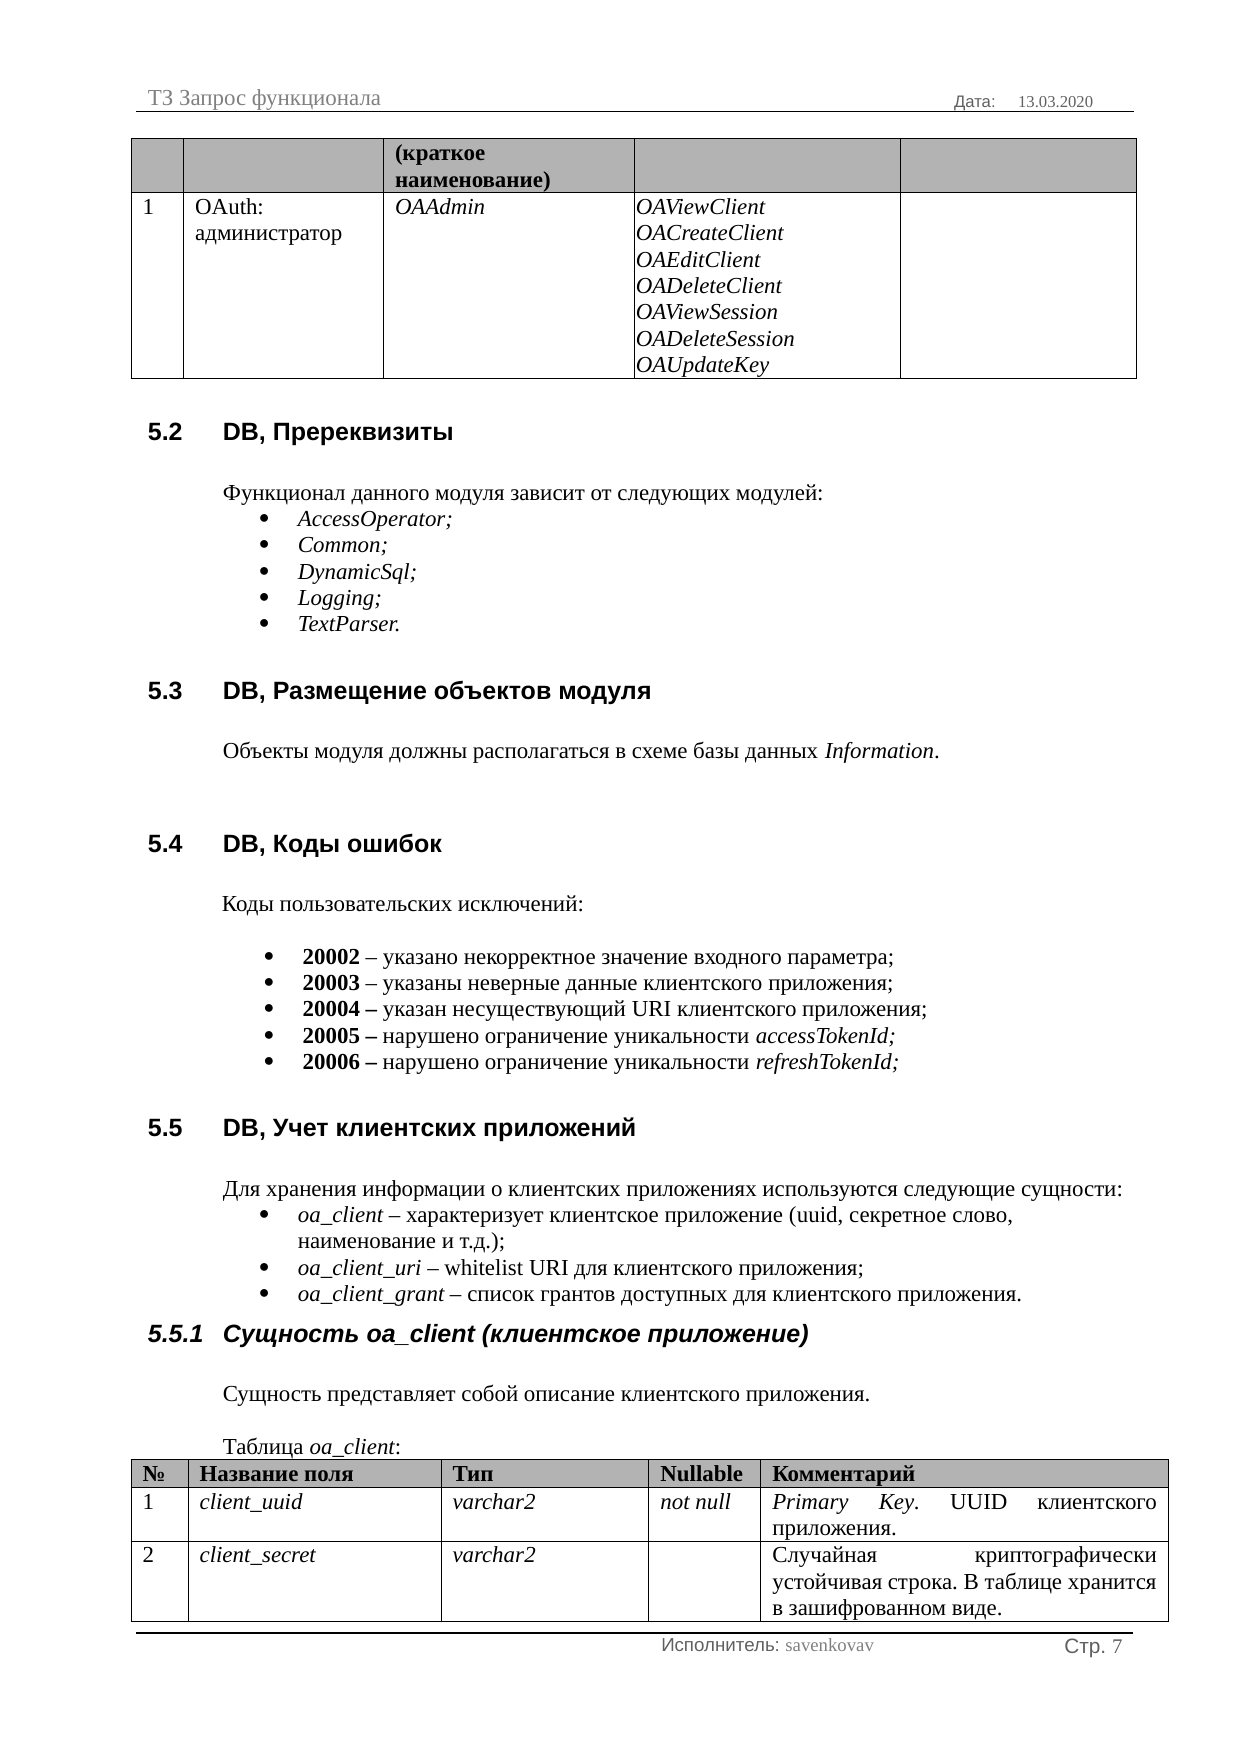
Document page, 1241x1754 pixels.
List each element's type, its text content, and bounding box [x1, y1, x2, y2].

list 20005 – нарушено ограничение уникальности accessTokenId; [265, 1022, 1152, 1048]
list AccessOperator; [260, 505, 1152, 531]
table_cell OAuth: администратор [184, 193, 383, 377]
table_header [132, 139, 183, 192]
table_cell varchar2 [442, 1488, 648, 1541]
subtitle DB, Размещение объектов модуля [148, 676, 1152, 704]
text Сущность представляет собой описание клиентского приложения. [223, 1380, 1152, 1407]
subtitle DB, Коды ошибок [148, 829, 1152, 857]
subtitle DB, Пререквизиты [148, 417, 1152, 446]
table_header № [132, 1460, 188, 1487]
table_cell client_uuid [189, 1488, 441, 1541]
table_header Название поля [189, 1460, 441, 1487]
text Функционал данного модуля зависит от следующих модулей: [223, 479, 1152, 505]
table_cell Primary Key. UUID клиентского приложения. [761, 1488, 1168, 1541]
table_cell 1 [132, 193, 183, 377]
table_header Nullable [649, 1460, 760, 1487]
table_cell client_secret [189, 1542, 441, 1621]
list 20002 – указано некорректное значение входного параметра; [265, 943, 1152, 969]
table_cell not null [649, 1488, 760, 1541]
table_cell OAAdmin [384, 193, 634, 377]
list DynamicSql; [260, 558, 1152, 584]
text Объекты модуля должны располагаться в схеме базы данных Information. [223, 737, 1152, 763]
text Для хранения информации о клиентских приложениях используются следующие сущности: [223, 1175, 1152, 1201]
list Common; [260, 531, 1152, 558]
list TextParser. [260, 611, 1152, 637]
table_header [635, 139, 900, 192]
table_header Тип [442, 1460, 648, 1487]
table_header (краткое наименование) [384, 139, 634, 192]
list 20006 – нарушено ограничение уникальности refreshTokenId; [265, 1048, 1152, 1074]
table_header [901, 139, 1136, 192]
list oa_client_uri – whitelist URI для клиентского приложения; [260, 1254, 1152, 1280]
subtitle DB, Учет клиентских приложений [148, 1113, 1152, 1142]
list oa_client – характеризует клиентское приложение (uuid, секретное слово, наименование и т.д.); [260, 1201, 1152, 1254]
table_header [184, 139, 383, 192]
list oa_client_grant – список грантов доступных для клиентского приложения. [260, 1280, 1152, 1306]
text Таблица oa_client: [223, 1433, 1152, 1459]
list Logging; [260, 584, 1152, 611]
table_cell OAViewClient OACreateClient OAEditClient OADeleteClient OAViewSession OADeleteSession OAUpdateKey [635, 193, 900, 377]
table_cell 2 [132, 1542, 188, 1621]
list 20004 – указан несуществующий URI клиентского приложения; [265, 995, 1152, 1022]
table_cell [901, 193, 1136, 377]
table_cell [649, 1542, 760, 1621]
table_cell varchar2 [442, 1542, 648, 1621]
list 20003 – указаны неверные данные клиентского приложения; [265, 969, 1152, 995]
table_header Комментарий [761, 1460, 1168, 1487]
table_cell Случайная криптографически устойчивая строка. В таблице хранится в зашифрованном виде. [761, 1542, 1168, 1621]
subtitle Сущность oa_client (клиентское приложение) [148, 1319, 1152, 1348]
text Коды пользовательских исключений: [222, 890, 1152, 916]
table_cell 1 [132, 1488, 188, 1541]
